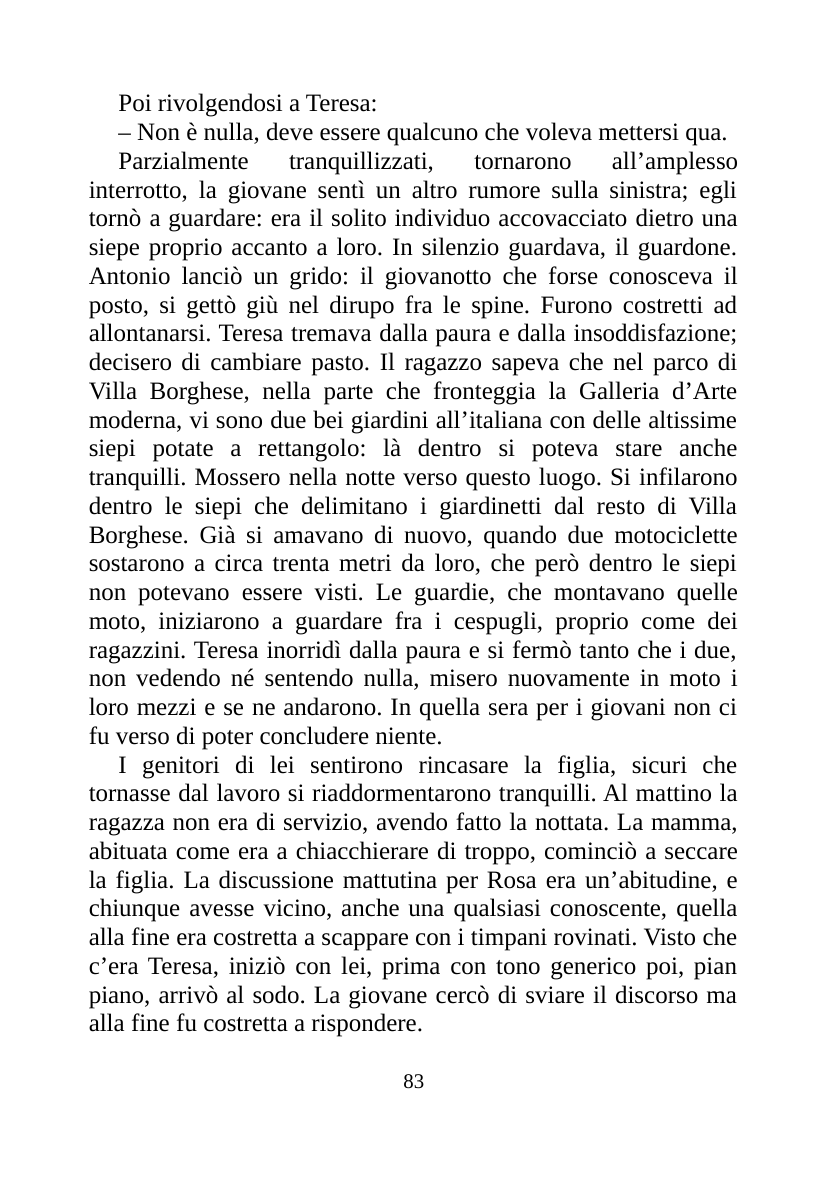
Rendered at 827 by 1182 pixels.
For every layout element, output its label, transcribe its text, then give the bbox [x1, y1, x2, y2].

text Parzialmente tranquillizzati, tornarono all’amplesso interrotto, la giovane sentì un altro rumore sulla sinistra; egli tornò a guardare: era il solito individuo accovacciato dietro una siepe proprio accanto a loro. In silenzio guardava, il guardone. Antonio lanciò un grido: il giovanotto che forse conosceva il posto, si gettò giù nel dirupo fra le spine. Furono costretti ad allontanarsi. Teresa tremava dalla paura e dalla insoddisfazione; decisero di cambiare pasto. Il ragazzo sapeva che nel parco di Villa Borghese, nella parte che fronteggia la Galleria d’Arte moderna, vi sono due bei giardini all’italiana con delle altissime siepi potate a rettangolo: là dentro si poteva stare anche tranquilli. Mossero nella notte verso questo luogo. Si infilarono dentro le siepi che delimitano i giardinetti dal resto di Villa Borghese. Già si amavano di nuovo, quando due motociclette sostarono a circa trenta metri da loro, che però dentro le siepi non potevano essere visti. Le guardie, che montavano quelle moto, iniziarono a guardare fra i cespugli, proprio come dei ragazzini. Teresa inorridì dalla paura e si fermò tanto che i due, non vedendo né sentendo nulla, misero nuovamente in moto i loro mezzi e se ne andarono. In quella sera per i giovani non ci fu verso di poter concludere niente. [88, 146, 738, 750]
text I genitori di lei sentirono rincasare la figlia, sicuri che tornasse dal lavoro si riaddormentarono tranquilli. Al mattino la ragazza non era di servizio, avendo fatto la nottata. La mamma, abituata come era a chiacchierare di troppo, cominciò a seccare la figlia. La discussione mattutina per Rosa era un’abitudine, e chiunque avesse vicino, anche una qualsiasi conoscente, quella alla fine era costretta a scappare con i timpani rovinati. Visto che c’era Teresa, iniziò con lei, prima con tono generico poi, pian piano, arrivò al sodo. La giovane cercò di sviare il discorso ma alla fine fu costretta a rispondere. [88, 750, 738, 1037]
text Poi rivolgendosi a Teresa: [88, 88, 738, 117]
text – Non è nulla, deve essere qualcuno che voleva mettersi qua. [88, 117, 738, 146]
